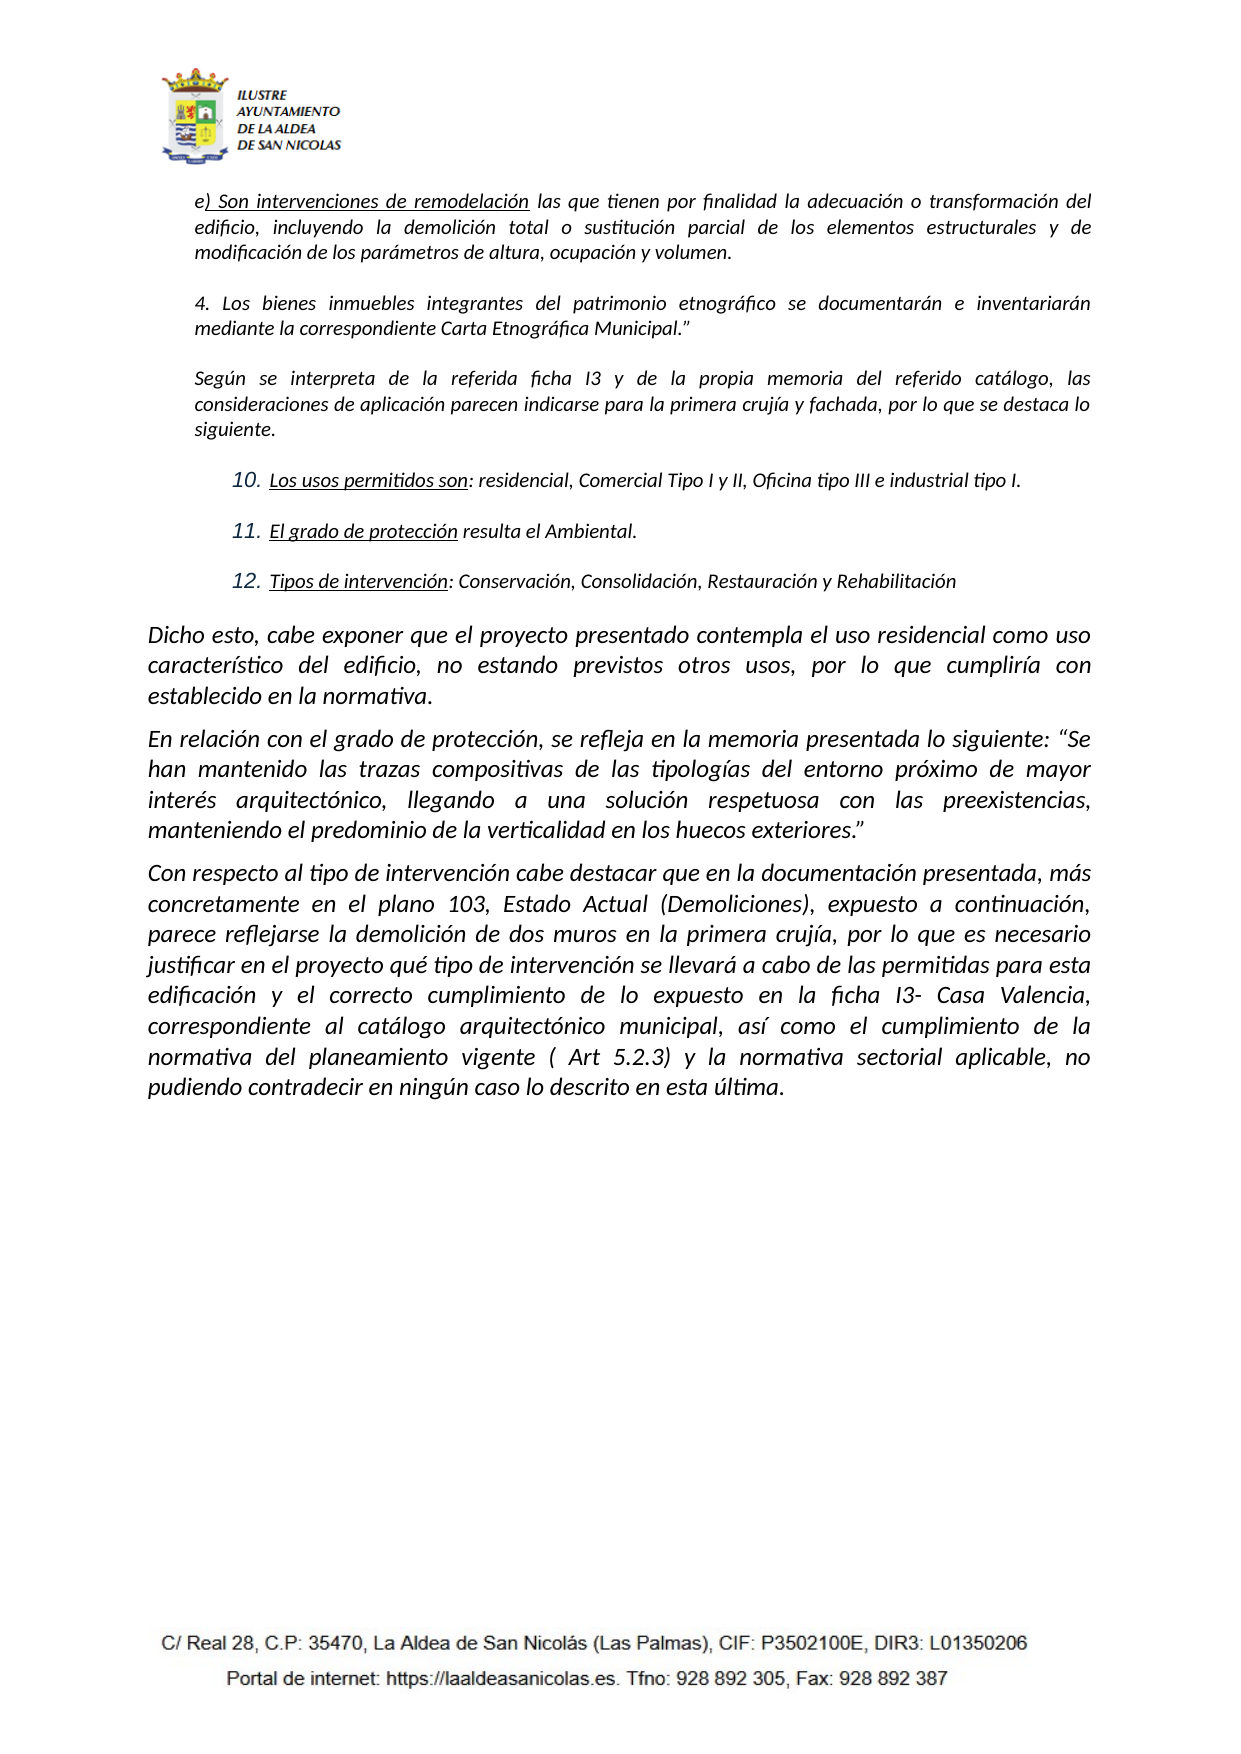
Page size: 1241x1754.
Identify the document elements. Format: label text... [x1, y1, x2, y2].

text e) Son intervenciones de remodelación las que tienen por finalidad la adecuación o transformación del edificio, incluyendo la demolición total o sustitución parcial de los elementos estructurales y de modificación de los parámetros de altura, ocupación y volumen. [194, 188, 1093, 265]
picture [149, 1627, 1034, 1694]
list Los usos permitidos son: residencial, Comercial Tipo I y II, Oficina tipo III e industrial tipo I. [232, 467, 1093, 492]
text Según se interpreta de la referida ficha I3 y de la propia memoria del referido catálogo, las consideraciones de aplicación parecen indicarse para la primera crujía y fachada, por lo que se destaca lo siguiente. [194, 366, 1093, 442]
text Con respecto al tipo de intervención cabe destacar que en la documentación presentada, más concretamente en el plano 103, Estado Actual (Demoliciones), expuesto a continuación, parece reflejarse la demolición de dos muros en la primera crujía, por lo que es necesario justificar en el proyecto qué tipo de intervención se llevará a cabo de las permitidas para esta edificación y el correcto cumplimiento de lo expuesto en la ficha I3- Casa Valencia, correspondiente al catálogo arquitectónico municipal, así como el cumplimiento de la normativa del planeamiento vigente ( Art 5.2.3) y la normativa sectorial aplicable, no pudiendo contradecir en ningún caso lo descrito en esta última. [148, 858, 1093, 1102]
picture [148, 60, 357, 172]
list El grado de protección resulta el Ambiental. [232, 517, 1093, 543]
text 4. Los bienes inmuebles integrantes del patrimonio etnográfico se documentarán e inventariarán mediante la correspondiente Carta Etnográfica Municipal.” [194, 290, 1093, 341]
text Dicho esto, cabe exponer que el proyecto presentado contempla el uso residencial como uso característico del edificio, no estando previstos otros usos, por lo que cumpliría con establecido en la normativa. [148, 619, 1093, 711]
list Tipos de intervención: Conservación, Consolidación, Restauración y Rehabilitación [232, 568, 1093, 594]
text En relación con el grado de protección, se refleja en la memoria presentada lo siguiente: “Se han mantenido las trazas compositivas de las tipologías del entorno próximo de mayor interés arquitectónico, llegando a una solución respetuosa con las preexistencias, manteniendo el predominio de la verticalidad en los huecos exteriores.” [148, 723, 1093, 845]
